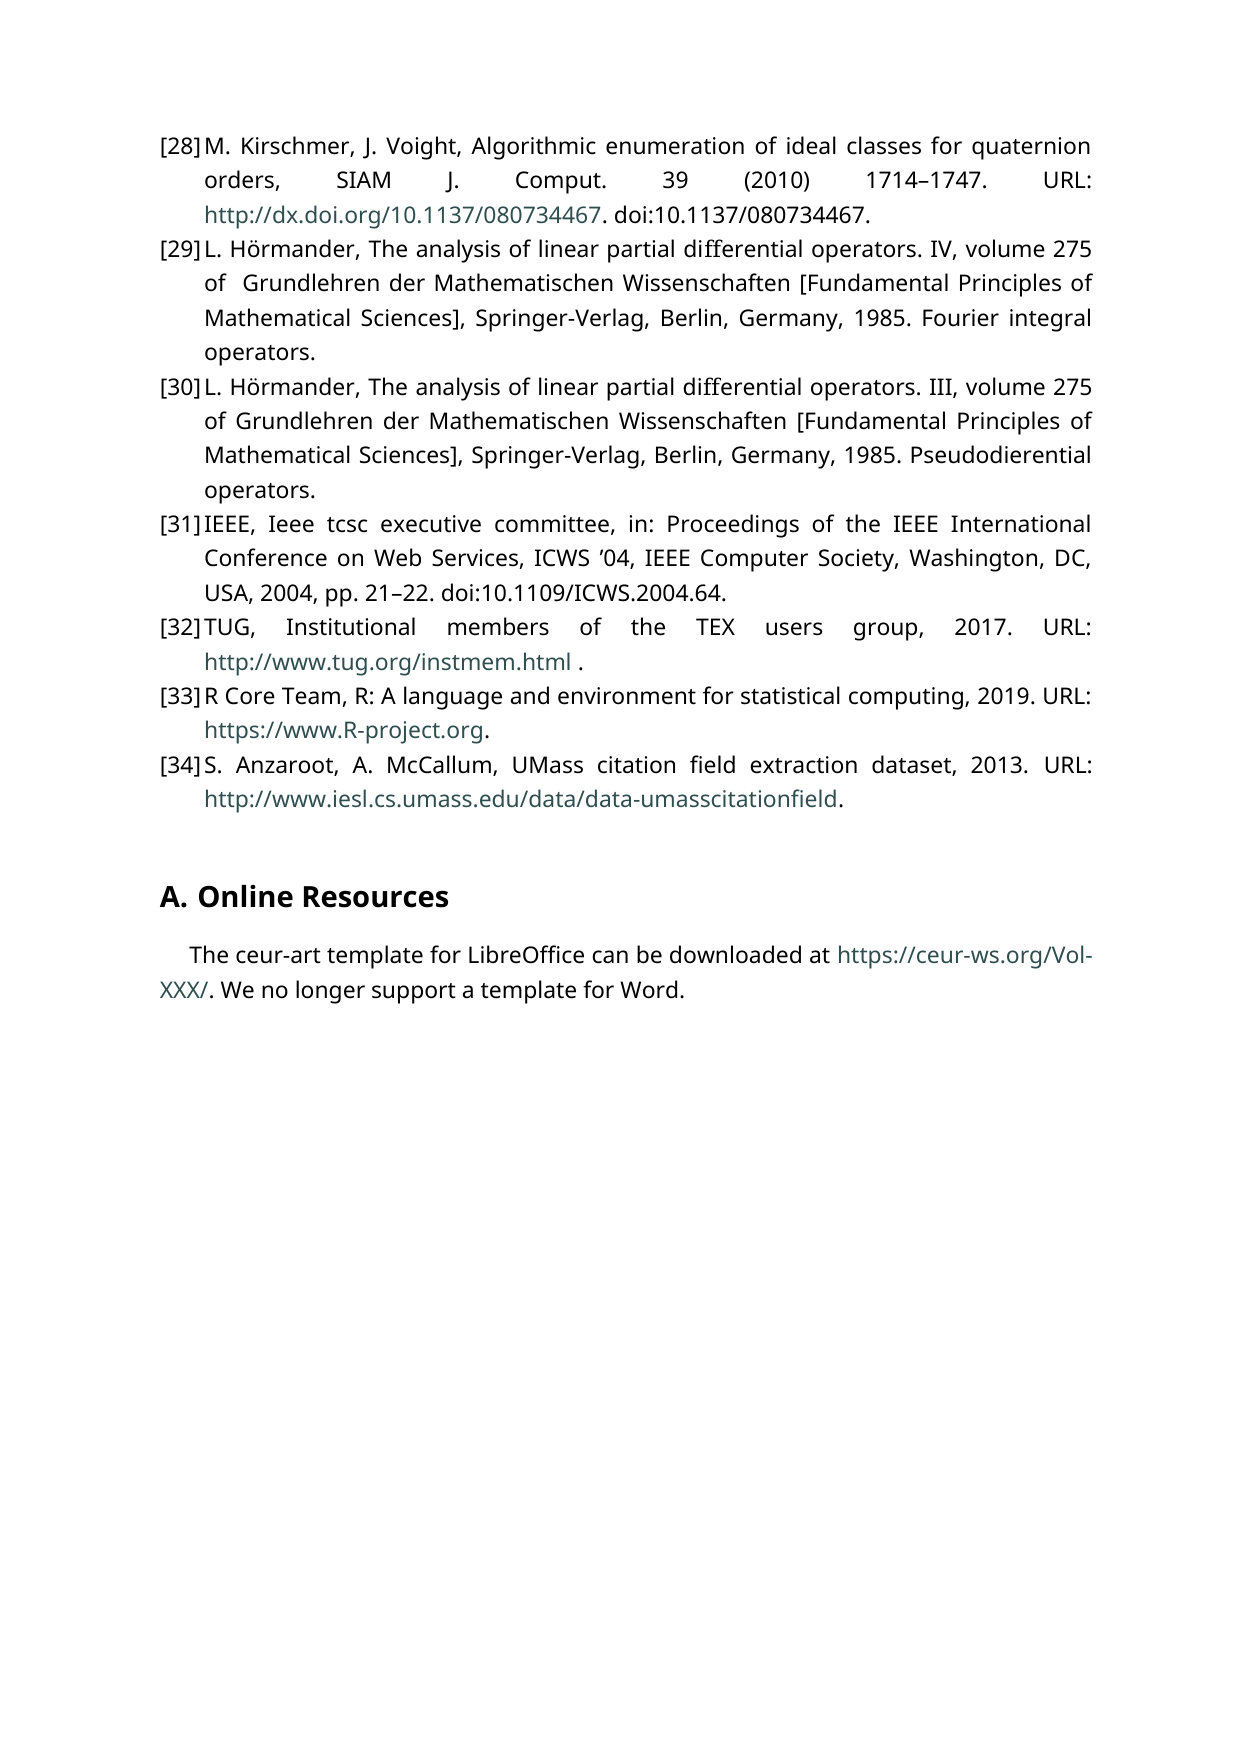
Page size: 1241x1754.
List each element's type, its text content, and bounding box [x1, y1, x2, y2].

list R Core Team, R: A language and environment for statistical computing, 2019. URL: https://www.R-project.org. [159, 680, 1093, 746]
list S. Anzaroot, A. McCallum, UMass citation field extraction dataset, 2013. URL: http://www.iesl.cs.umass.edu/data/data-umasscitationfield. [159, 749, 1093, 814]
list M. Kirschmer, J. Voight, Algorithmic enumeration of ideal classes for quaternion orders, SIAM J. Comput. 39 (2010) 1714–1747. URL: http://dx.doi.org/10.1137/080734467. doi:10.1137/080734467. [159, 130, 1093, 230]
list TUG, Institutional members of the TEX users group, 2017. URL: http://www.tug.org/instmem.html . [159, 611, 1093, 677]
list L. Hörmander, The analysis of linear partial differential operators. IV, volume 275 of Grundlehren der Mathematischen Wissenschaften [Fundamental Principles of Mathematical Sciences], Springer-Verlag, Berlin, Germany, 1985. Fourier integral operators. [159, 233, 1093, 367]
list L. Hörmander, The analysis of linear partial differential operators. III, volume 275 of Grundlehren der Mathematischen Wissenschaften [Fundamental Principles of Mathematical Sciences], Springer-Verlag, Berlin, Germany, 1985. Pseudodierential operators. [159, 371, 1093, 505]
subtitle Online Resources [159, 877, 1093, 916]
list IEEE, Ieee tcsc executive committee, in: Proceedings of the IEEE International Conference on Web Services, ICWS ’04, IEEE Computer Society, Washington, DC, USA, 2004, pp. 21–22. doi:10.1109/ICWS.2004.64. [159, 508, 1093, 608]
text The ceur-art template for LibreOffice can be downloaded at https://ceur-ws.org/Vol-XXX/. We no longer support a template for Word. [159, 939, 1093, 1005]
